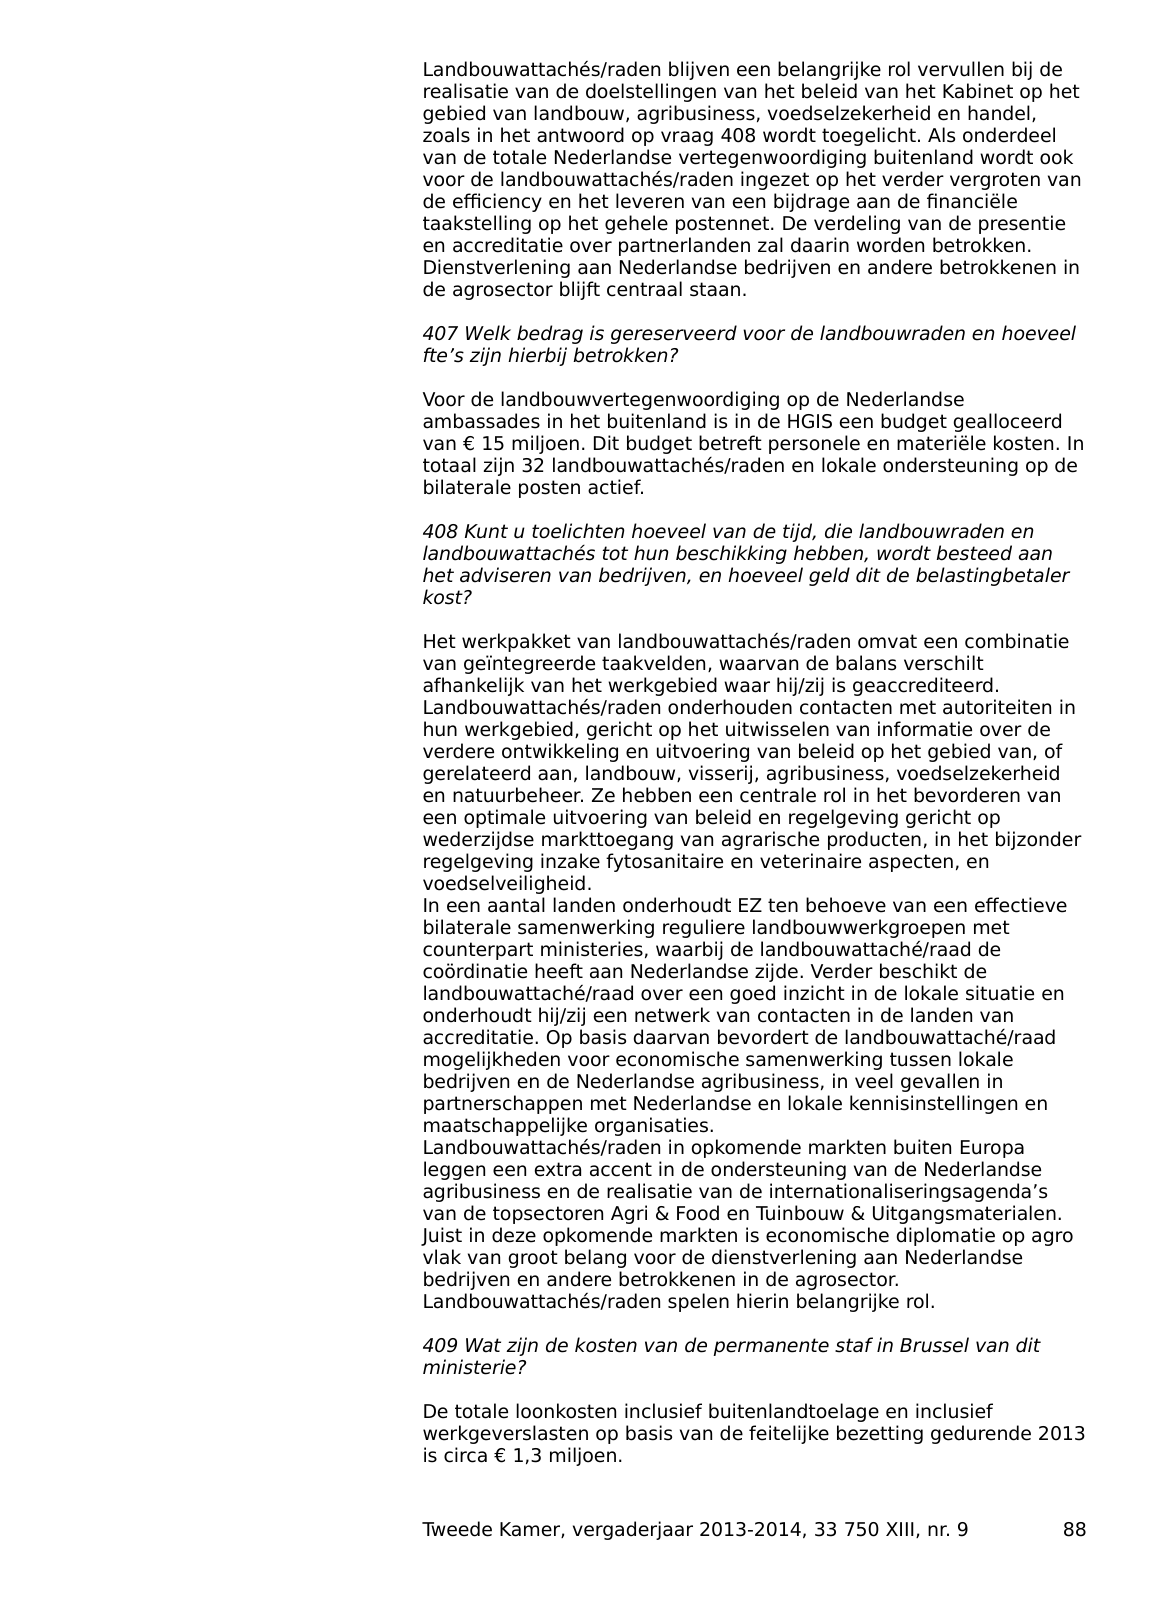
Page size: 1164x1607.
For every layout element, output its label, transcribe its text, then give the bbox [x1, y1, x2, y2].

text 408 Kunt u toelichten hoeveel van de tijd, die landbouwraden en landbouwattachés tot hun beschikking hebben, wordt besteed aan het adviseren van bedrijven, en hoeveel geld dit de belastingbetaler kost? [422, 521, 1087, 609]
text De totale loonkosten inclusief buitenlandtoelage en inclusief werkgeverslasten op basis van de feitelijke bezetting gedurende 2013 is circa € 1,3 miljoen. [422, 1401, 1087, 1467]
text 409 Wat zijn de kosten van de permanente staf in Brussel van dit ministerie? [422, 1335, 1087, 1379]
text Voor de landbouwvertegenwoordiging op de Nederlandse ambassades in het buitenland is in de HGIS een budget gealloceerd van € 15 miljoen. Dit budget betreft personele en materiële kosten. In totaal zijn 32 landbouwattachés/raden en lokale ondersteuning op de bilaterale posten actief. [422, 389, 1087, 499]
text 407 Welk bedrag is gereserveerd voor de landbouwraden en hoeveel fte’s zijn hierbij betrokken? [422, 323, 1087, 367]
text Landbouwattachés/raden blijven een belangrijke rol vervullen bij de realisatie van de doelstellingen van het beleid van het Kabinet op het gebied van landbouw, agribusiness, voedselzekerheid en handel, zoals in het antwoord op vraag 408 wordt toegelicht. Als onderdeel van de totale Nederlandse vertegenwoordiging buitenland wordt ook voor de landbouwattachés/raden ingezet op het verder vergroten van de efficiency en het leveren van een bijdrage aan de financiële taakstelling op het gehele postennet. De verdeling van de presentie en accreditatie over partnerlanden zal daarin worden betrokken. Dienstverlening aan Nederlandse bedrijven en andere betrokkenen in de agrosector blijft centraal staan. [422, 59, 1087, 301]
text Juist in deze opkomende markten is economische diplomatie op agro vlak van groot belang voor de dienstverlening aan Nederlandse bedrijven en andere betrokkenen in de agrosector. Landbouwattachés/raden spelen hierin belangrijke rol. [422, 1225, 1087, 1313]
text Landbouwattachés/raden in opkomende markten buiten Europa leggen een extra accent in de ondersteuning van de Nederlandse agribusiness en de realisatie van de internationaliseringsagenda’s van de topsectoren Agri & Food en Tuinbouw & Uitgangsmaterialen. [422, 1137, 1087, 1225]
text In een aantal landen onderhoudt EZ ten behoeve van een effectieve bilaterale samenwerking reguliere landbouwwerkgroepen met counterpart ministeries, waarbij de landbouwattaché/raad de coördinatie heeft aan Nederlandse zijde. Verder beschikt de landbouwattaché/raad over een goed inzicht in de lokale situatie en onderhoudt hij/zij een netwerk van contacten in de landen van accreditatie. Op basis daarvan bevordert de landbouwattaché/raad mogelijkheden voor economische samenwerking tussen lokale bedrijven en de Nederlandse agribusiness, in veel gevallen in partnerschappen met Nederlandse en lokale kennisinstellingen en maatschappelijke organisaties. [422, 895, 1087, 1137]
text Het werkpakket van landbouwattachés/raden omvat een combinatie van geïntegreerde taakvelden, waarvan de balans verschilt afhankelijk van het werkgebied waar hij/zij is geaccrediteerd. Landbouwattachés/raden onderhouden contacten met autoriteiten in hun werkgebied, gericht op het uitwisselen van informatie over de verdere ontwikkeling en uitvoering van beleid op het gebied van, of gerelateerd aan, landbouw, visserij, agribusiness, voedselzekerheid en natuurbeheer. Ze hebben een centrale rol in het bevorderen van een optimale uitvoering van beleid en regelgeving gericht op wederzijdse markttoegang van agrarische producten, in het bijzonder regelgeving inzake fytosanitaire en veterinaire aspecten, en voedselveiligheid. [422, 631, 1087, 895]
